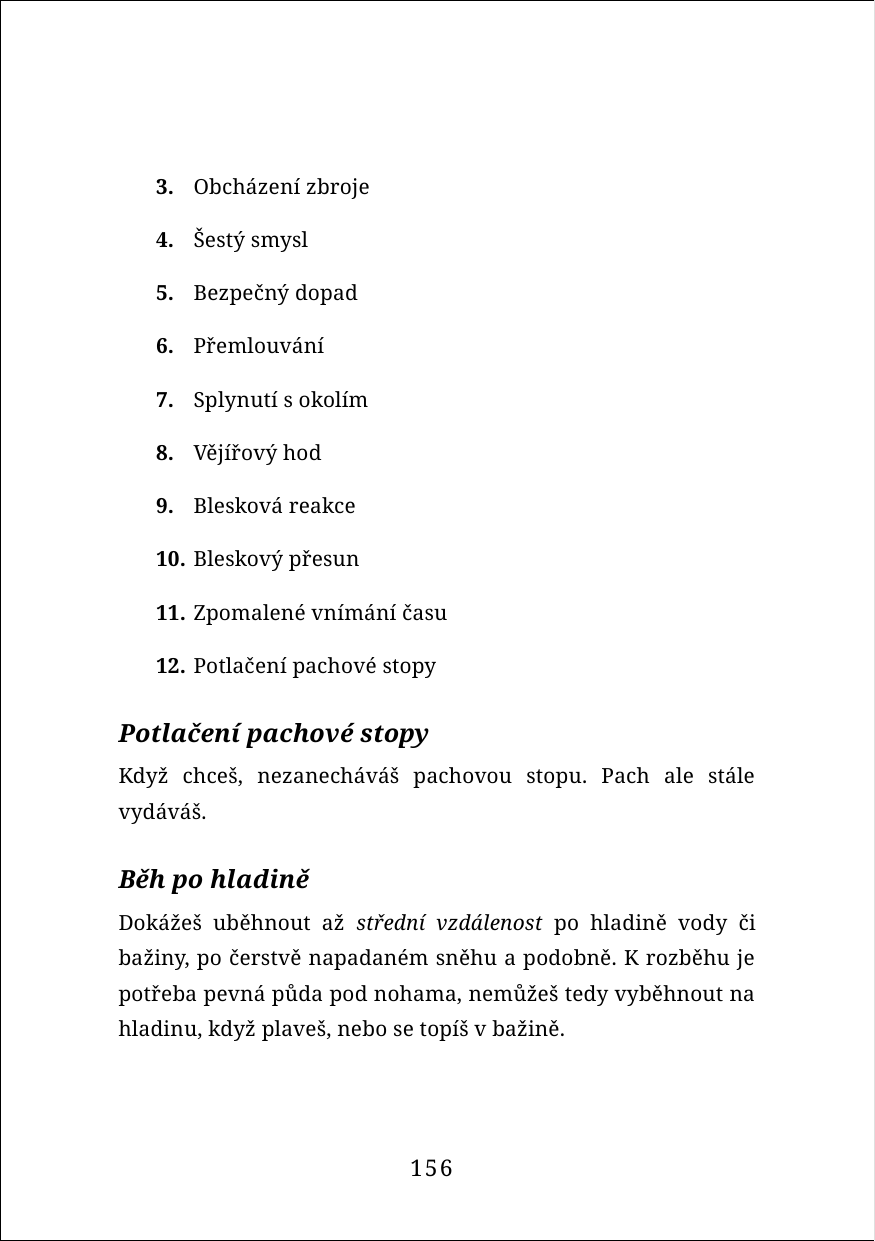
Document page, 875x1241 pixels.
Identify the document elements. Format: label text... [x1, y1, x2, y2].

list Splynutí s okolím [156, 385, 756, 413]
list Blesková reakce [156, 491, 756, 519]
list Potlačení pachové stopy [156, 651, 756, 679]
list Zpomalené vnímání času [156, 598, 756, 626]
list Bezpečný dopad [156, 278, 756, 307]
list Vějířový hod [156, 438, 756, 466]
subtitle Běh po hladině [118, 862, 756, 896]
list Šestý smysl [156, 225, 756, 253]
text Když chceš, nezanecháváš pachovou stopu. Pach ale stále vydáváš. [118, 762, 756, 826]
list Přemlouvání [156, 331, 756, 360]
subtitle Potlačení pachové stopy [118, 716, 756, 750]
text Dokážeš uběhnout až střední vzdálenost po hladině vody či bažiny, po čerstvě napadaném sněhu a podobně. K rozběhu je potřeba pevná půda pod nohama, nemůžeš tedy vyběhnout na hladinu, když plaveš, nebo se topíš v bažině. [118, 908, 756, 1043]
list Bleskový přesun [156, 544, 756, 573]
list Obcházení zbroje [156, 172, 756, 200]
